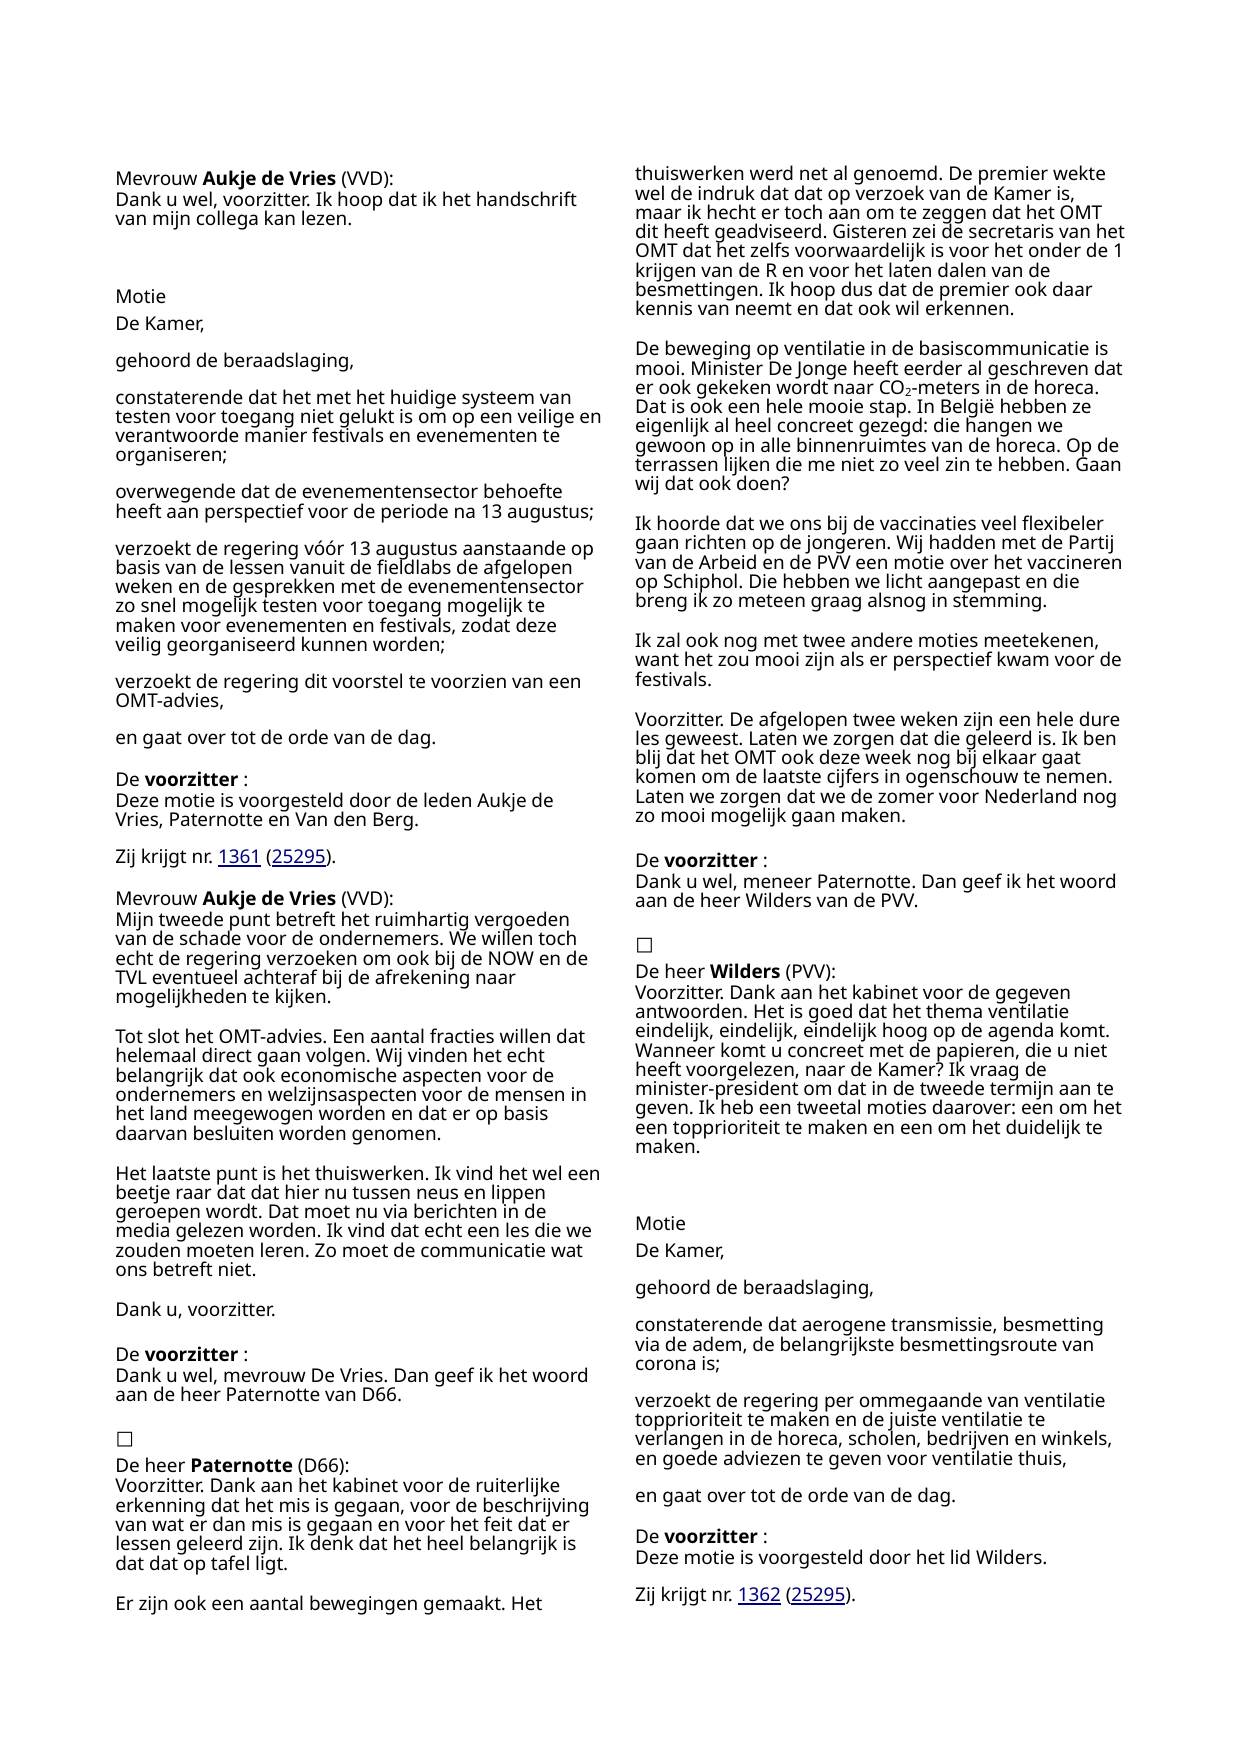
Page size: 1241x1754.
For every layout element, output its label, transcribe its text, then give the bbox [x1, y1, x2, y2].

text Zij krijgt nr. 1362 (25295). [635, 1586, 1125, 1606]
text Dank u wel, voorzitter. Ik hoop dat ik het handschrift van mijn collega kan lezen. [115, 191, 605, 229]
text Motie [635, 1211, 1125, 1236]
text De Kamer, [115, 315, 605, 334]
text De voorzitter : [635, 1523, 1125, 1549]
text verzoekt de regering dit voorstel te voorzien van een OMT-advies, [115, 673, 605, 712]
text De voorzitter : [115, 766, 605, 792]
text Voorzitter. Dank aan het kabinet voor de ruiterlijke erkenning dat het mis is gegaan, voor de beschrijving van wat er dan mis is gegaan en voor het feit dat er lessen geleerd zijn. Ik denk dat het heel belangrijk is dat dat op tafel ligt. [115, 1477, 605, 1574]
text De beweging op ventilatie in de basiscommunicatie is mooi. Minister De Jonge heeft eerder al geschreven dat er ook gekeken wordt naar CO2-meters in de horeca. Dat is ook een hele mooie stap. In België hebben ze eigenlijk al heel concreet gezegd: die hangen we gewoon op in alle binnenruimtes van de horeca. Op de terrassen lijken die me niet zo veel zin te hebben. Gaan wij dat ook doen? [635, 340, 1125, 494]
text Dank u wel, mevrouw De Vries. Dan geef ik het woord aan de heer Paternotte van D66. [115, 1367, 605, 1405]
text Deze motie is voorgesteld door het lid Wilders. [635, 1549, 1125, 1568]
text verzoekt de regering vóór 13 augustus aanstaande op basis van de lessen vanuit de fieldlabs de afgelopen weken en de gesprekken met de evenementensector zo snel mogelijk testen voor toegang mogelijk te maken voor evenementen en festivals, zodat deze veilig georganiseerd kunnen worden; [115, 540, 605, 655]
text Voorzitter. De afgelopen twee weken zijn een hele dure les geweest. Laten we zorgen dat die geleerd is. Ik ben blij dat het OMT ook deze week nog bij elkaar gaat komen om de laatste cijfers in ogenschouw te nemen. Laten we zorgen dat we de zomer voor Nederland nog zo mooi mogelijk gaan maken. [635, 711, 1125, 826]
text Het laatste punt is het thuiswerken. Ik vind het wel een beetje raar dat dat hier nu tussen neus en lippen geroepen wordt. Dat moet nu via berichten in de media gelezen worden. Ik vind dat echt een les die we zouden moeten leren. Zo moet de communicatie wat ons betreft niet. [115, 1164, 605, 1280]
text Voorzitter. Dank aan het kabinet voor de gegeven antwoorden. Het is goed dat het thema ventilatie eindelijk, eindelijk, eindelijk hoog op de agenda komt. Wanneer komt u concreet met de papieren, die u niet heeft voorgelezen, naar de Kamer? Ik vraag de minister-president om dat in de tweede termijn aan te geven. Ik heb een tweetal moties daarover: een om het een topprioriteit te maken en een om het duidelijk te maken. [635, 984, 1125, 1157]
text De voorzitter : [635, 847, 1125, 873]
text Mijn tweede punt betreft het ruimhartig vergoeden van de schade voor de ondernemers. We willen toch echt de regering verzoeken om ook bij de NOW en de TVL eventueel achteraf bij de afrekening naar mogelijkheden te kijken. [115, 911, 605, 1007]
text ⬜ [635, 932, 1125, 958]
text constaterende dat het met het huidige systeem van testen voor toegang niet gelukt is om op een veilige en verantwoorde manier festivals en evenementen te organiseren; [115, 389, 605, 466]
text overwegende dat de evenementensector behoefte heeft aan perspectief voor de periode na 13 augustus; [115, 483, 605, 522]
text Ik zal ook nog met twee andere moties meetekenen, want het zou mooi zijn als er perspectief kwam voor de festivals. [635, 632, 1125, 690]
text verzoekt de regering per ommegaande van ventilatie topprioriteit te maken en de juiste ventilatie te verlangen in de horeca, scholen, bedrijven en winkels, en goede adviezen te geven voor ventilatie thuis, [635, 1392, 1125, 1469]
text Dank u wel, meneer Paternotte. Dan geef ik het woord aan de heer Wilders van de PVV. [635, 873, 1125, 911]
text constaterende dat aerogene transmissie, besmetting via de adem, de belangrijkste besmettingsroute van corona is; [635, 1316, 1125, 1374]
text Zij krijgt nr. 1361 (25295). [115, 848, 605, 867]
text De heer Wilders (PVV): [635, 958, 1125, 984]
text De voorzitter : [115, 1341, 605, 1367]
text gehoord de beraadslaging, [635, 1279, 1125, 1298]
text ⬜ [115, 1426, 605, 1452]
text De heer Paternotte (D66): [115, 1452, 605, 1477]
text Mevrouw Aukje de Vries (VVD): [115, 885, 605, 911]
text Tot slot het OMT-advies. Een aantal fracties willen dat helemaal direct gaan volgen. Wij vinden het echt belangrijk dat ook economische aspecten voor de ondernemers en welzijnsaspecten voor de mensen in het land meegewogen worden en dat er op basis daarvan besluiten worden genomen. [115, 1028, 605, 1144]
text De Kamer, [635, 1242, 1125, 1262]
text Deze motie is voorgesteld door de leden Aukje de Vries, Paternotte en Van den Berg. [115, 792, 605, 831]
text gehoord de beraadslaging, [115, 352, 605, 371]
text thuiswerken werd net al genoemd. De premier wekte wel de indruk dat dat op verzoek van de Kamer is, maar ik hecht er toch aan om te zeggen dat het OMT dit heeft geadviseerd. Gisteren zei de secretaris van het OMT dat het zelfs voorwaardelijk is voor het onder de 1 krijgen van de R en voor het laten dalen van de besmettingen. Ik hoop dus dat de premier ook daar kennis van neemt en dat ook wil erkennen. [635, 165, 1125, 319]
text Ik hoorde dat we ons bij de vaccinaties veel flexibeler gaan richten op de jongeren. Wij hadden met de Partij van de Arbeid en de PVV een motie over het vaccineren op Schiphol. Die hebben we licht aangepast en die breng ik zo meteen graag alsnog in stemming. [635, 515, 1125, 611]
text Dank u, voorzitter. [115, 1301, 605, 1320]
text Er zijn ook een aantal bewegingen gemaakt. Het [115, 1594, 605, 1614]
text en gaat over tot de orde van de dag. [115, 729, 605, 748]
text Motie [115, 283, 605, 309]
text en gaat over tot de orde van de dag. [635, 1487, 1125, 1506]
text Mevrouw Aukje de Vries (VVD): [115, 165, 605, 191]
